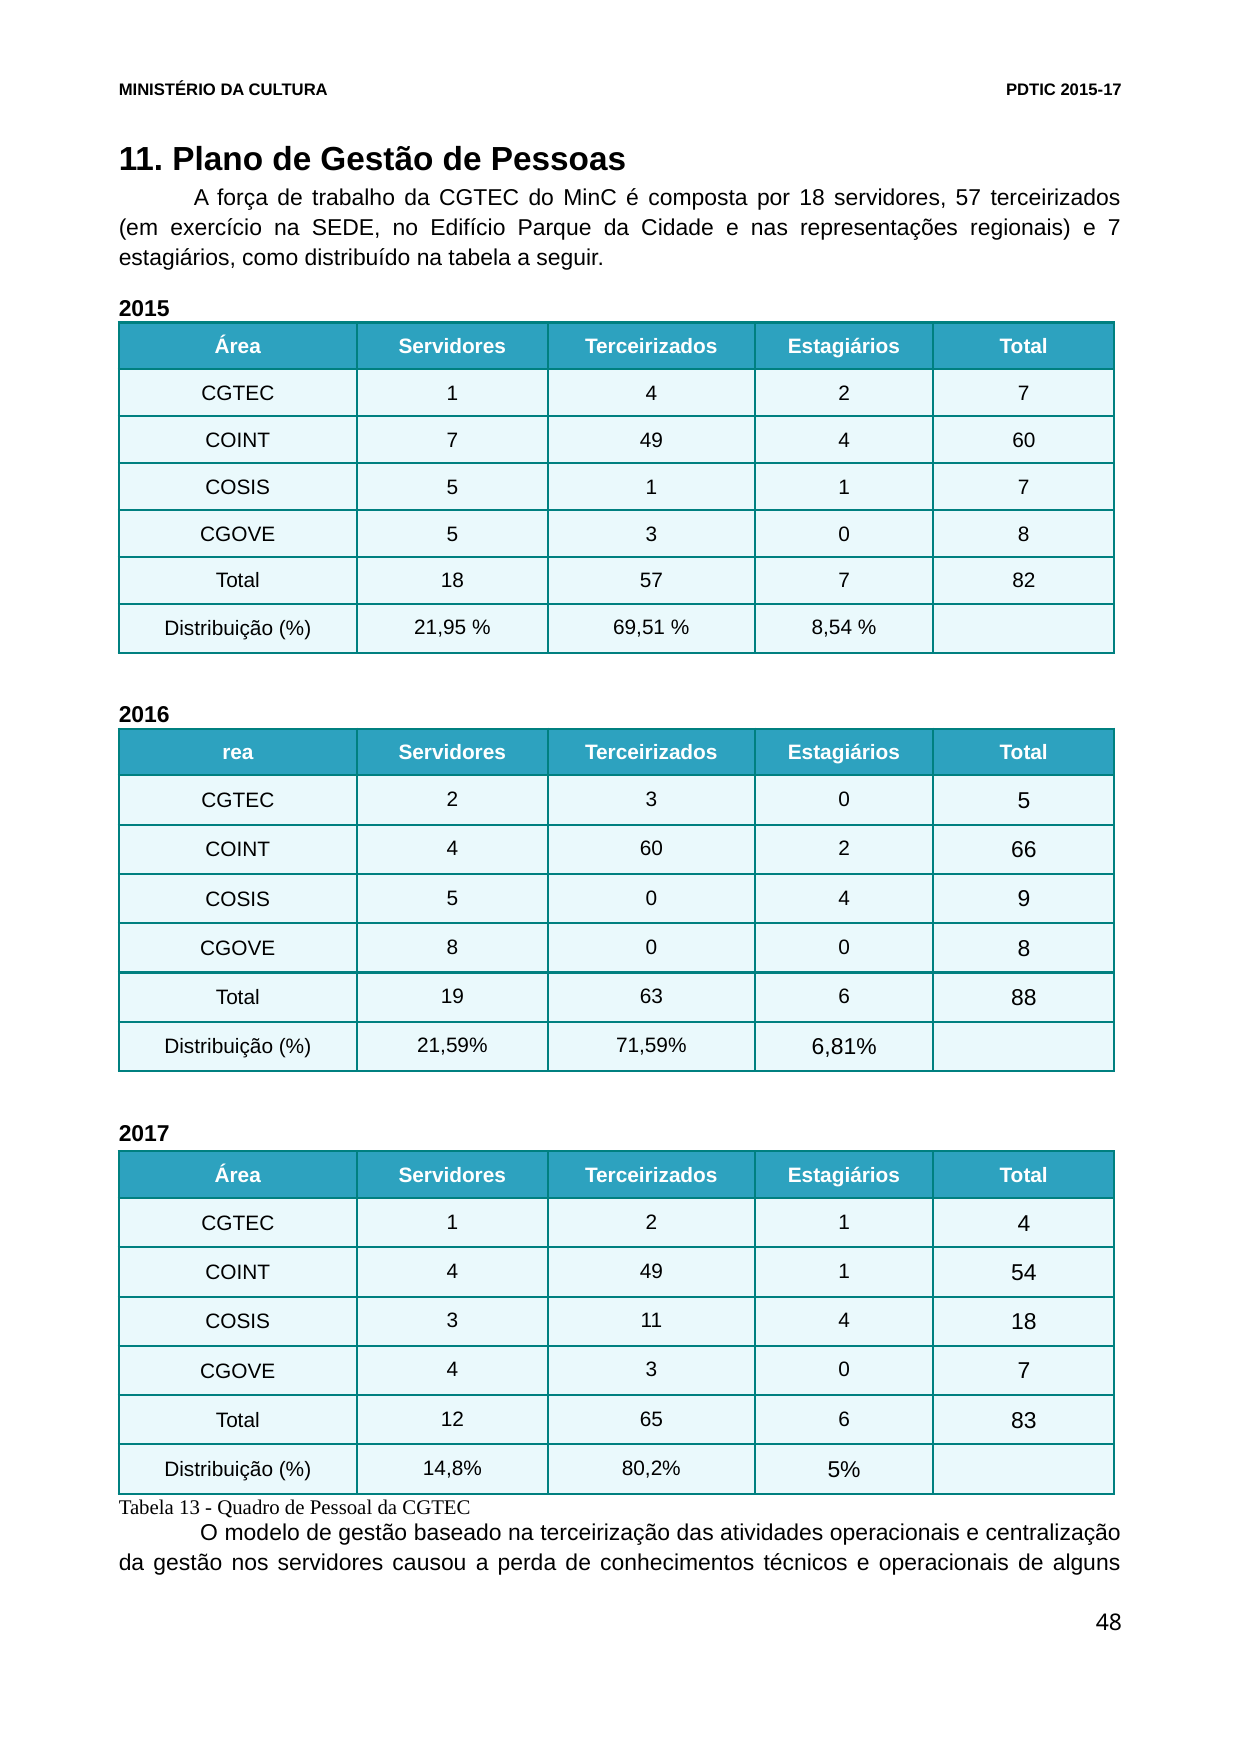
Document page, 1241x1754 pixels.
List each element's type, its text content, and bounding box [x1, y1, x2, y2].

table_cell 3 [549, 1347, 754, 1394]
table_cell COSIS [120, 464, 356, 509]
table_cell 69,51 % [549, 605, 754, 652]
table_cell 54 [934, 1248, 1113, 1296]
text 2015 [118, 295, 1122, 321]
table_cell 8 [934, 511, 1113, 556]
table_cell 1 [358, 1199, 547, 1246]
table_header Total [934, 1152, 1113, 1197]
text O modelo de gestão baseado na terceirização das atividades operacionais e centralização da gestão nos servidores causou a perda de conhecimentos técnicos e operacionais de alguns [118, 1519, 1122, 1575]
table_cell CGOVE [120, 1347, 356, 1394]
table_cell 19 [358, 974, 547, 1021]
table_cell 4 [358, 1347, 547, 1394]
table_cell 14,8% [358, 1445, 547, 1493]
table_cell 21,59% [358, 1023, 547, 1070]
table_cell 82 [934, 558, 1113, 603]
table_cell 7 [756, 558, 932, 603]
table_cell CGTEC [120, 1199, 356, 1246]
table_header Terceirizados [549, 730, 754, 774]
table_cell 4 [549, 370, 754, 415]
table_cell 11 [549, 1298, 754, 1345]
table_cell 0 [549, 875, 754, 922]
table_cell 0 [756, 776, 932, 824]
table_cell 3 [358, 1298, 547, 1345]
table_header Área [120, 1152, 356, 1197]
table_cell 21,95 % [358, 605, 547, 652]
table_cell 8 [358, 924, 547, 971]
table_cell 4 [934, 1199, 1113, 1246]
table_cell 1 [358, 370, 547, 415]
table_cell Distribuição (%) [120, 1023, 356, 1070]
table_cell 4 [358, 826, 547, 873]
table_cell 8,54 % [756, 605, 932, 652]
table_cell 4 [358, 1248, 547, 1296]
table_cell 49 [549, 1248, 754, 1296]
table_cell Distribuição (%) [120, 605, 356, 652]
table_cell [934, 605, 1113, 652]
table_cell 60 [934, 417, 1113, 462]
table_header Servidores [358, 1152, 547, 1197]
table_cell 12 [358, 1396, 547, 1443]
text 2016 [118, 701, 1122, 727]
table_cell 18 [934, 1298, 1113, 1345]
table_cell 0 [549, 924, 754, 971]
table_cell 60 [549, 826, 754, 873]
table_header Servidores [358, 730, 547, 774]
table_cell 7 [358, 417, 547, 462]
table_cell Total [120, 1396, 356, 1443]
table_cell COSIS [120, 875, 356, 922]
table_cell CGOVE [120, 924, 356, 971]
table_cell 2 [549, 1199, 754, 1246]
table_cell COINT [120, 1248, 356, 1296]
table_cell COSIS [120, 1298, 356, 1345]
table_cell 1 [549, 464, 754, 509]
table_cell 2 [358, 776, 547, 824]
table_cell 1 [756, 1248, 932, 1296]
table_cell CGTEC [120, 370, 356, 415]
table_cell Distribuição (%) [120, 1445, 356, 1493]
table_cell 6,81% [756, 1023, 932, 1070]
table_cell COINT [120, 417, 356, 462]
table_cell 49 [549, 417, 754, 462]
table_cell 6 [756, 974, 932, 1021]
table_header Total [934, 324, 1113, 368]
table_cell 5 [358, 464, 547, 509]
table_cell 80,2% [549, 1445, 754, 1493]
table_cell 8 [934, 924, 1113, 971]
table_header Total [934, 730, 1113, 774]
table_cell 5 [358, 511, 547, 556]
table_header Estagiários [756, 1152, 932, 1197]
table_cell 4 [756, 875, 932, 922]
table_cell 1 [756, 1199, 932, 1246]
table_cell 5 [358, 875, 547, 922]
table_cell COINT [120, 826, 356, 873]
text 2017 [118, 1120, 1122, 1146]
table_cell [934, 1023, 1113, 1070]
table_header Terceirizados [549, 324, 754, 368]
table_cell 1 [756, 464, 932, 509]
table_cell 0 [756, 1347, 932, 1394]
table_cell 9 [934, 875, 1113, 922]
table_cell 4 [756, 417, 932, 462]
table_cell 83 [934, 1396, 1113, 1443]
table_cell 4 [756, 1298, 932, 1345]
table_cell 2 [756, 370, 932, 415]
table_cell 57 [549, 558, 754, 603]
table_header rea [120, 730, 356, 774]
table_cell 88 [934, 974, 1113, 1021]
table_header Terceirizados [549, 1152, 754, 1197]
table_cell 6 [756, 1396, 932, 1443]
table_cell 63 [549, 974, 754, 1021]
table_cell CGTEC [120, 776, 356, 824]
table_cell 66 [934, 826, 1113, 873]
table_cell 5 [934, 776, 1113, 824]
table_cell 7 [934, 370, 1113, 415]
table_cell 0 [756, 924, 932, 971]
table_header Estagiários [756, 324, 932, 368]
table_header Área [120, 324, 356, 368]
table_cell 18 [358, 558, 547, 603]
table_cell Total [120, 558, 356, 603]
table_header Servidores [358, 324, 547, 368]
table_cell 2 [756, 826, 932, 873]
table_cell Total [120, 974, 356, 1021]
table_cell CGOVE [120, 511, 356, 556]
table_cell 3 [549, 511, 754, 556]
table_cell 3 [549, 776, 754, 824]
table_cell 7 [934, 464, 1113, 509]
table_cell [934, 1445, 1113, 1493]
table_cell 0 [756, 511, 932, 556]
table_header Estagiários [756, 730, 932, 774]
subtitle 11. Plano de Gestão de Pessoas [118, 139, 1122, 178]
text Tabela 13 - Quadro de Pessoal da CGTEC [118, 1495, 1122, 1519]
text A força de trabalho da CGTEC do MinC é composta por 18 servidores, 57 terceirizados (em exercício na SEDE, no Edifício Parque da Cidade e nas representações regionais) e 7 estagiários, como distribuído na tabela a seguir. [118, 183, 1122, 270]
table_cell 5% [756, 1445, 932, 1493]
table_cell 65 [549, 1396, 754, 1443]
table_cell 71,59% [549, 1023, 754, 1070]
table_cell 7 [934, 1347, 1113, 1394]
